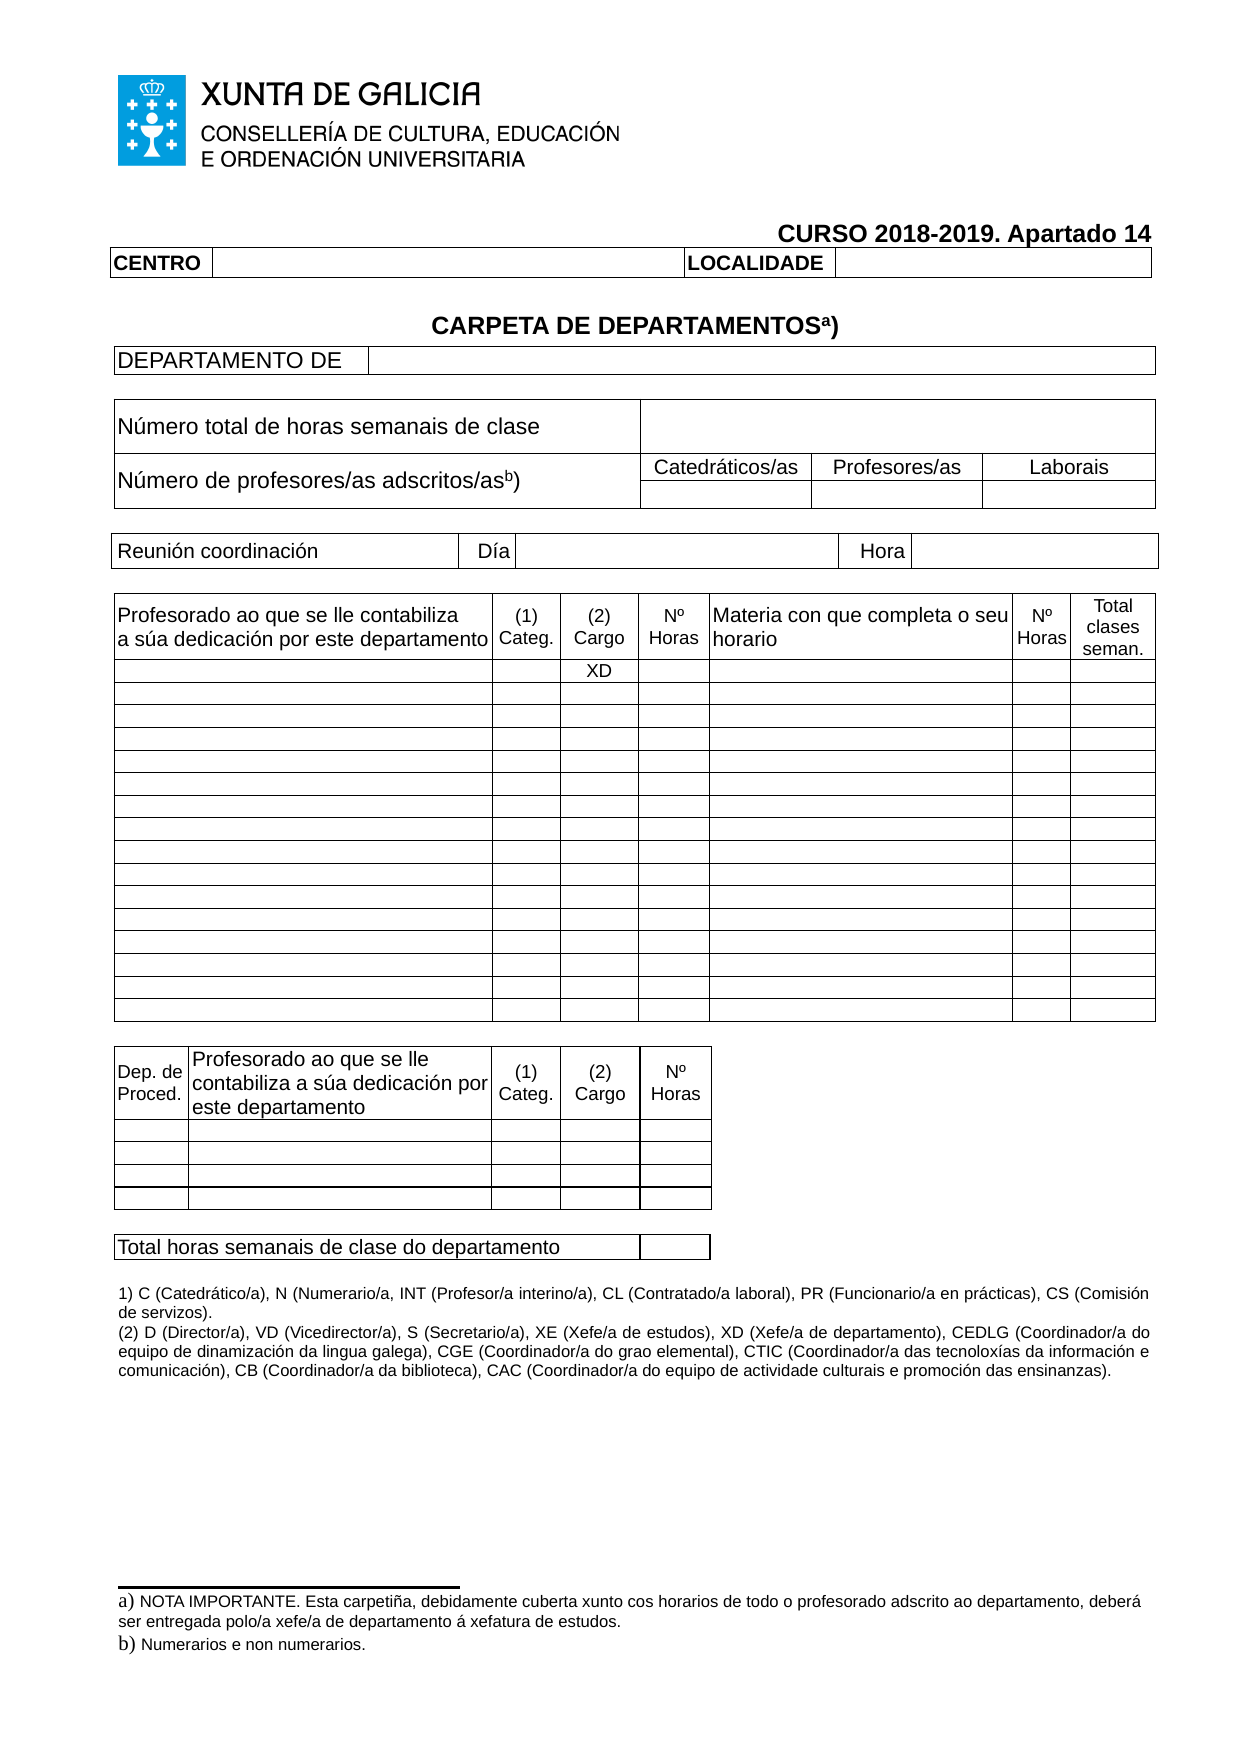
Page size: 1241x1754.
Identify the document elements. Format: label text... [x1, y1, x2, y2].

table_cell [561, 818, 638, 840]
picture [141, 126, 163, 156]
table_cell [710, 841, 1012, 862]
table_cell [1013, 683, 1070, 704]
table_cell [493, 977, 560, 998]
table_cell [115, 886, 492, 908]
table_cell [493, 796, 560, 817]
table_cell [115, 841, 492, 862]
table_cell XD [561, 660, 638, 682]
table_cell [1013, 977, 1070, 998]
table_cell [561, 796, 638, 817]
table_cell [115, 999, 492, 1021]
picture [128, 140, 137, 149]
table_header (2) Cargo [561, 594, 638, 659]
table_cell [189, 1120, 491, 1141]
table_cell [639, 886, 709, 908]
table_header (1) Categ. [492, 1047, 560, 1119]
table_cell [1013, 751, 1070, 772]
table_cell [115, 864, 492, 885]
table_cell [561, 728, 638, 749]
table_cell Catedráticos/as [641, 454, 811, 480]
table_cell [639, 954, 709, 976]
picture [118, 75, 619, 167]
table_cell [1071, 818, 1155, 840]
table_cell [115, 796, 492, 817]
table_cell [561, 1165, 639, 1186]
table_cell [493, 954, 560, 976]
table_cell [561, 931, 638, 953]
table_cell [492, 1188, 560, 1209]
table_cell [1071, 705, 1155, 727]
table_cell [189, 1142, 491, 1164]
table_header (1) Categ. [493, 594, 560, 659]
table_cell [115, 660, 492, 682]
picture [147, 100, 157, 109]
table_cell [561, 1142, 639, 1164]
table_cell [561, 705, 638, 727]
table_cell [561, 683, 638, 704]
table_cell [115, 1120, 188, 1141]
table_cell [1071, 841, 1155, 862]
table_cell [493, 864, 560, 885]
table_cell [115, 773, 492, 795]
table_cell [983, 481, 1155, 507]
table_cell [639, 796, 709, 817]
table_cell [115, 909, 492, 930]
table_cell [492, 1120, 560, 1141]
table_header Nº Horas [1013, 594, 1070, 659]
table_cell [639, 751, 709, 772]
table_cell [561, 1120, 639, 1141]
table_cell [639, 773, 709, 795]
table_cell [115, 931, 492, 953]
table_cell [639, 705, 709, 727]
table_header Profesorado ao que se lle contabiliza a súa dedicación por este departamento [189, 1047, 491, 1119]
picture [147, 113, 157, 123]
table_header (2) Cargo [561, 1047, 639, 1119]
table_cell [710, 705, 1012, 727]
table_header DEPARTAMENTO DE [115, 347, 368, 373]
table_cell [710, 660, 1012, 682]
picture [167, 120, 176, 129]
table_cell [492, 1165, 560, 1186]
table_cell [1013, 818, 1070, 840]
table_cell [1013, 796, 1070, 817]
table_header Hora [839, 534, 911, 568]
table_cell [641, 481, 811, 507]
table_header Total horas semanais de clase do departamento [115, 1235, 639, 1259]
table_cell [639, 999, 709, 1021]
table_cell Laborais [983, 454, 1155, 480]
table_cell [561, 841, 638, 862]
table_cell [493, 728, 560, 749]
table_cell [115, 954, 492, 976]
table_cell [493, 660, 560, 682]
table_header [213, 248, 684, 277]
table_cell [493, 683, 560, 704]
table_cell [641, 1120, 711, 1141]
table_cell [1013, 931, 1070, 953]
table_cell [1013, 864, 1070, 885]
table_cell [641, 1142, 711, 1164]
table_cell [639, 728, 709, 749]
text CARPETA DE DEPARTAMENTOS) [118, 311, 1152, 340]
table_cell [115, 1188, 188, 1209]
table_cell [1071, 864, 1155, 885]
table_header Nº Horas [641, 1047, 711, 1119]
table_cell [710, 954, 1012, 976]
table_cell [1013, 909, 1070, 930]
table_cell [1071, 773, 1155, 795]
table_cell [493, 705, 560, 727]
table_cell [561, 751, 638, 772]
table_cell Número de profesores/as adscritos/as) [115, 454, 640, 507]
table_cell [493, 818, 560, 840]
table_cell [1013, 954, 1070, 976]
text ) NOTA IMPORTANTE. Esta carpetiña, debidamente cuberta xunto cos horarios de todo o profesorado adscrito ao departamento, deberá ser entregada polo/a xefe/a de departamento á xefatura de estudos. [118, 1588, 1152, 1631]
table_cell Profesores/as [812, 454, 982, 480]
table_cell [710, 796, 1012, 817]
table_cell [639, 660, 709, 682]
table_cell [115, 1142, 188, 1164]
picture [128, 120, 137, 129]
table_cell [493, 751, 560, 772]
table_cell [710, 864, 1012, 885]
table_cell [493, 773, 560, 795]
picture [167, 140, 176, 149]
table_cell [1013, 773, 1070, 795]
table_cell [1071, 954, 1155, 976]
table_cell [1013, 660, 1070, 682]
table_cell [1013, 705, 1070, 727]
table_cell [115, 1165, 188, 1186]
table_cell [710, 909, 1012, 930]
table_header Profesorado ao que se lle contabiliza a súa dedicación por este departamento [115, 594, 492, 659]
table_cell [1013, 841, 1070, 862]
table_cell [639, 931, 709, 953]
table_cell [115, 977, 492, 998]
table_cell [1071, 977, 1155, 998]
table_cell [561, 954, 638, 976]
table_cell [1013, 886, 1070, 908]
table_cell [1071, 660, 1155, 682]
table_cell [561, 909, 638, 930]
table_header Reunión coordinación [112, 534, 458, 568]
table_cell [561, 977, 638, 998]
table_cell [641, 1165, 711, 1186]
picture [128, 100, 137, 109]
table_cell [1071, 999, 1155, 1021]
table_header Número total de horas semanais de clase [115, 400, 640, 453]
table_header Día [459, 534, 515, 568]
table_cell [641, 1188, 711, 1209]
table_cell [561, 999, 638, 1021]
table_cell [710, 818, 1012, 840]
table_cell [1013, 728, 1070, 749]
table_cell [710, 977, 1012, 998]
table_cell [493, 999, 560, 1021]
text 1) C (Catedrático/a), N (Numerario/a, INT (Profesor/a interino/a), CL (Contratado/a laboral), PR (Funcionario/a en prácticas), CS (Comisión de servizos). [118, 1284, 1152, 1322]
table_header [912, 534, 1158, 568]
table_cell [115, 728, 492, 749]
table_header [641, 400, 1155, 453]
table_header Dep. de Proced. [115, 1047, 188, 1119]
text CURSO 2018-2019. Apartado 14 [118, 218, 1152, 247]
table_cell [639, 683, 709, 704]
table_cell [561, 1188, 639, 1209]
table_cell [561, 886, 638, 908]
picture [167, 100, 176, 109]
table_header Nº Horas [639, 594, 709, 659]
table_cell [1071, 796, 1155, 817]
table_cell [493, 909, 560, 930]
table_cell [561, 773, 638, 795]
table_cell [1071, 683, 1155, 704]
table_cell [710, 751, 1012, 772]
table_header CENTRO [111, 248, 212, 277]
table_header Materia con que completa o seu horario [710, 594, 1012, 659]
table_cell [639, 909, 709, 930]
table_cell [710, 999, 1012, 1021]
table_cell [710, 886, 1012, 908]
table_cell [189, 1188, 491, 1209]
table_cell [115, 751, 492, 772]
table_cell [710, 773, 1012, 795]
table_cell [493, 841, 560, 862]
table_header [641, 1235, 709, 1259]
table_cell [493, 931, 560, 953]
table_header [836, 248, 1151, 277]
table_cell [639, 864, 709, 885]
table_cell [812, 481, 982, 507]
text (2) D (Director/a), VD (Vicedirector/a), S (Secretario/a), XE (Xefe/a de estudos), XD (Xefe/a de departamento), CEDLG (Coordinador/a do equipo de dinamización da lingua galega), CGE (Coordinador/a do grao elemental), CTIC (Coordinador/a das tecnoloxías da información e comunicación), CB (Coordinador/a da biblioteca), CAC (Coordinador/a do equipo de actividade culturais e promoción das ensinanzas). [118, 1322, 1152, 1380]
table_cell [710, 728, 1012, 749]
table_cell [710, 683, 1012, 704]
table_header LOCALIDADE [685, 248, 835, 277]
table_cell [1071, 751, 1155, 772]
table_cell [639, 977, 709, 998]
table_cell [639, 818, 709, 840]
table_cell [639, 841, 709, 862]
table_header [369, 347, 1155, 373]
table_cell [115, 705, 492, 727]
table_cell [493, 886, 560, 908]
table_cell [1013, 999, 1070, 1021]
table_header Total clases seman. [1071, 594, 1155, 659]
table_cell [1071, 909, 1155, 930]
table_cell [115, 818, 492, 840]
table_cell [115, 683, 492, 704]
table_cell [1071, 728, 1155, 749]
table_cell [492, 1142, 560, 1164]
table_cell [561, 864, 638, 885]
table_header [516, 534, 838, 568]
table_cell [189, 1165, 491, 1186]
table_cell [1071, 886, 1155, 908]
table_cell [1071, 931, 1155, 953]
table_cell [710, 931, 1012, 953]
